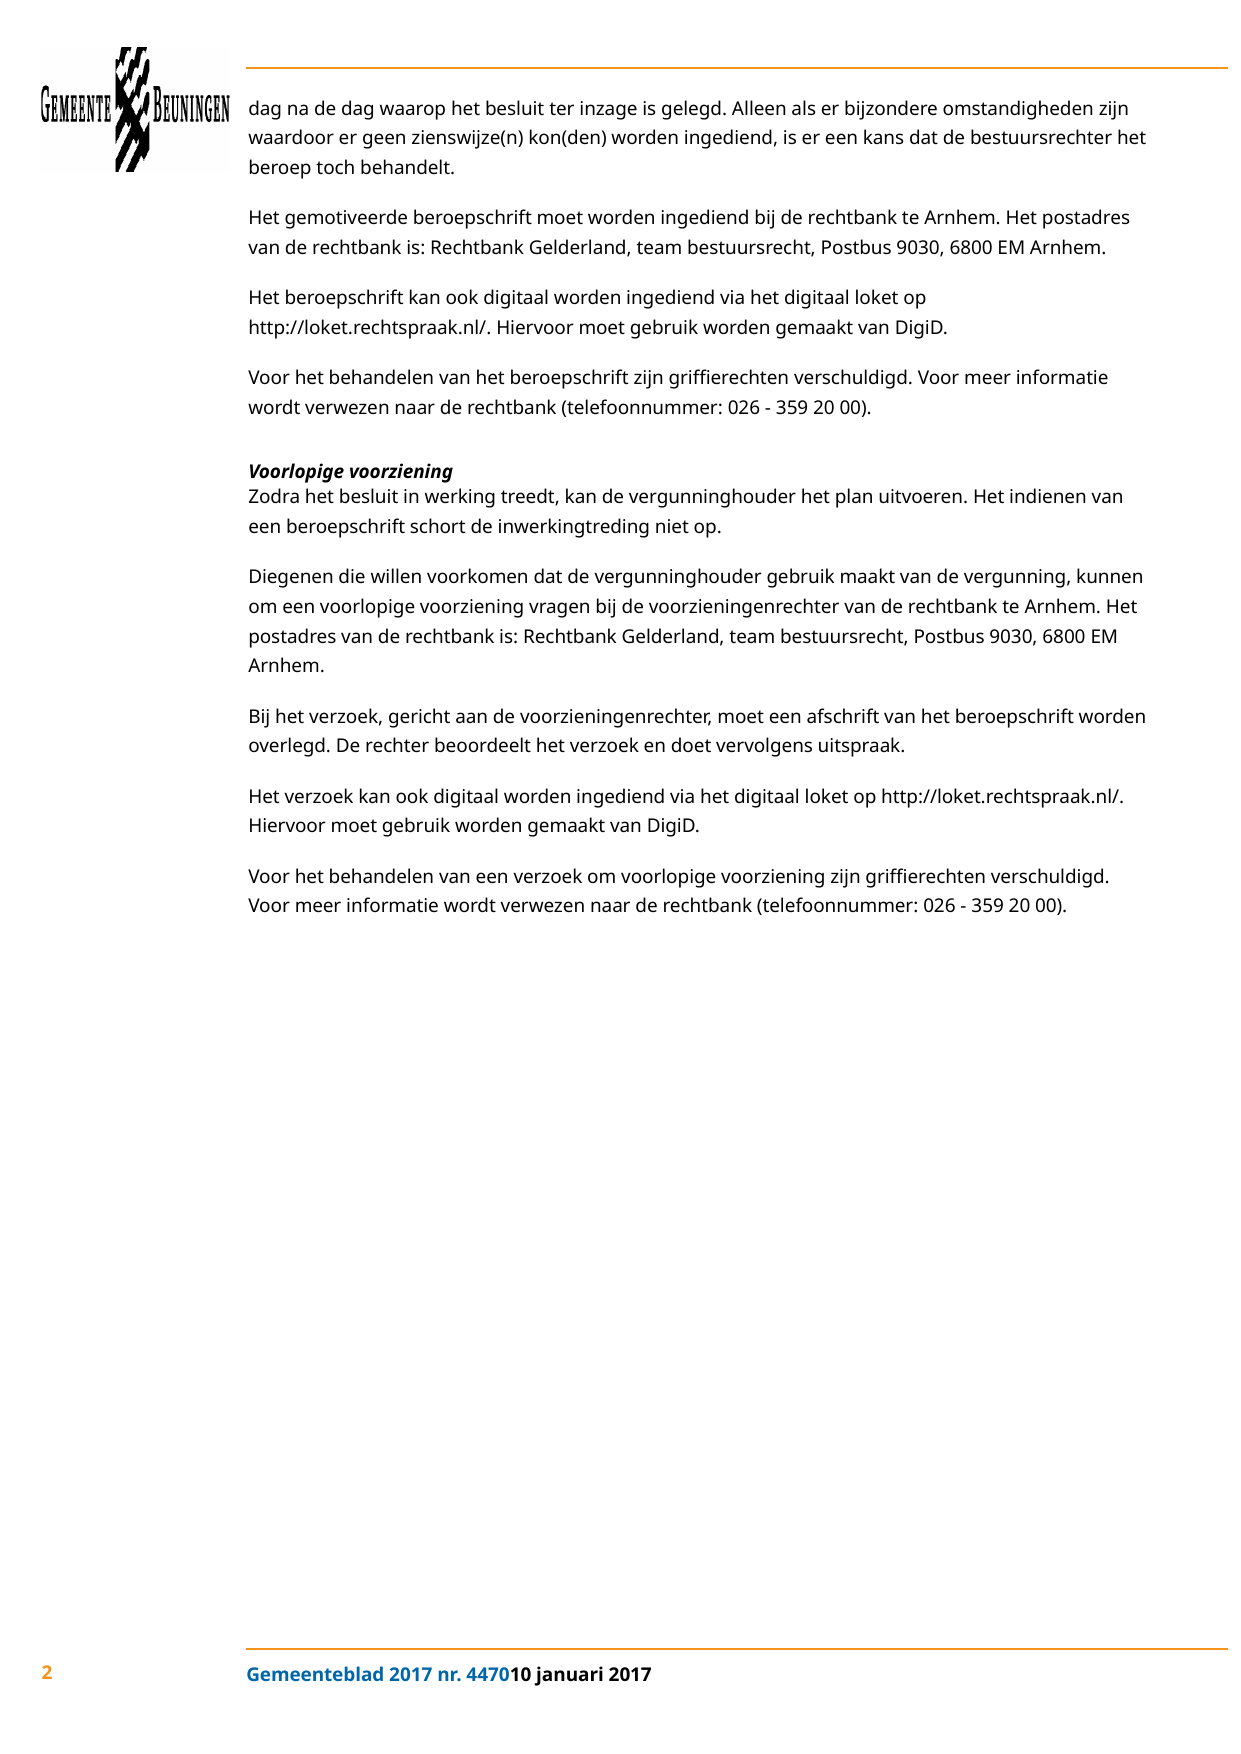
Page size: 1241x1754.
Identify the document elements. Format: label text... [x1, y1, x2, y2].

text Voor het behandelen van het beroepschrift zijn griffierechten verschuldigd. Voor meer informatie wordt verwezen naar de rechtbank (telefoonnummer: 026 - 359 20 00). [248, 364, 1152, 420]
text Zodra het besluit in werking treedt, kan de vergunninghouder het plan uitvoeren. Het indienen van een beroepschrift schort de inwerkingtreding niet op. [248, 484, 1152, 539]
text Bij het verzoek, gericht aan de voorzieningenrechter, moet een afschrift van het beroepschrift worden overlegd. De rechter beoordeelt het verzoek en doet vervolgens uitspraak. [248, 703, 1152, 758]
text Het beroepschrift kan ook digitaal worden ingediend via het digitaal loket op http://loket.rechtspraak.nl/. Hiervoor moet gebruik worden gemaakt van DigiD. [248, 284, 1152, 340]
text dag na de dag waarop het besluit ter inzage is gelegd. Alleen als er bijzondere omstandigheden zijn waardoor er geen zienswijze(n) kon(den) worden ingediend, is er een kans dat de bestuursrechter het beroep toch behandelt. [248, 95, 1152, 180]
text Het gemotiveerde beroepschrift moet worden ingediend bij de rechtbank te Arnhem. Het postadres van de rechtbank is: Rechtbank Gelderland, team bestuursrecht, Postbus 9030, 6800 EM Arnhem. [248, 204, 1152, 260]
text Het verzoek kan ook digitaal worden ingediend via het digitaal loket op http://loket.rechtspraak.nl/. Hiervoor moet gebruik worden gemaakt van DigiD. [248, 783, 1152, 838]
text Voorlopige voorziening [248, 458, 1152, 484]
text Diegenen die willen voorkomen dat de vergunninghouder gebruik maakt van de vergunning, kunnen om een voorlopige voorziening vragen bij de voorzieningenrechter van de rechtbank te Arnhem. Het postadres van de rechtbank is: Rechtbank Gelderland, team bestuursrecht, Postbus 9030, 6800 EM Arnhem. [248, 564, 1152, 678]
text Voor het behandelen van een verzoek om voorlopige voorziening zijn griffierechten verschuldigd. Voor meer informatie wordt verwezen naar de rechtbank (telefoonnummer: 026 - 359 20 00). [248, 863, 1152, 918]
picture [41, 47, 231, 172]
